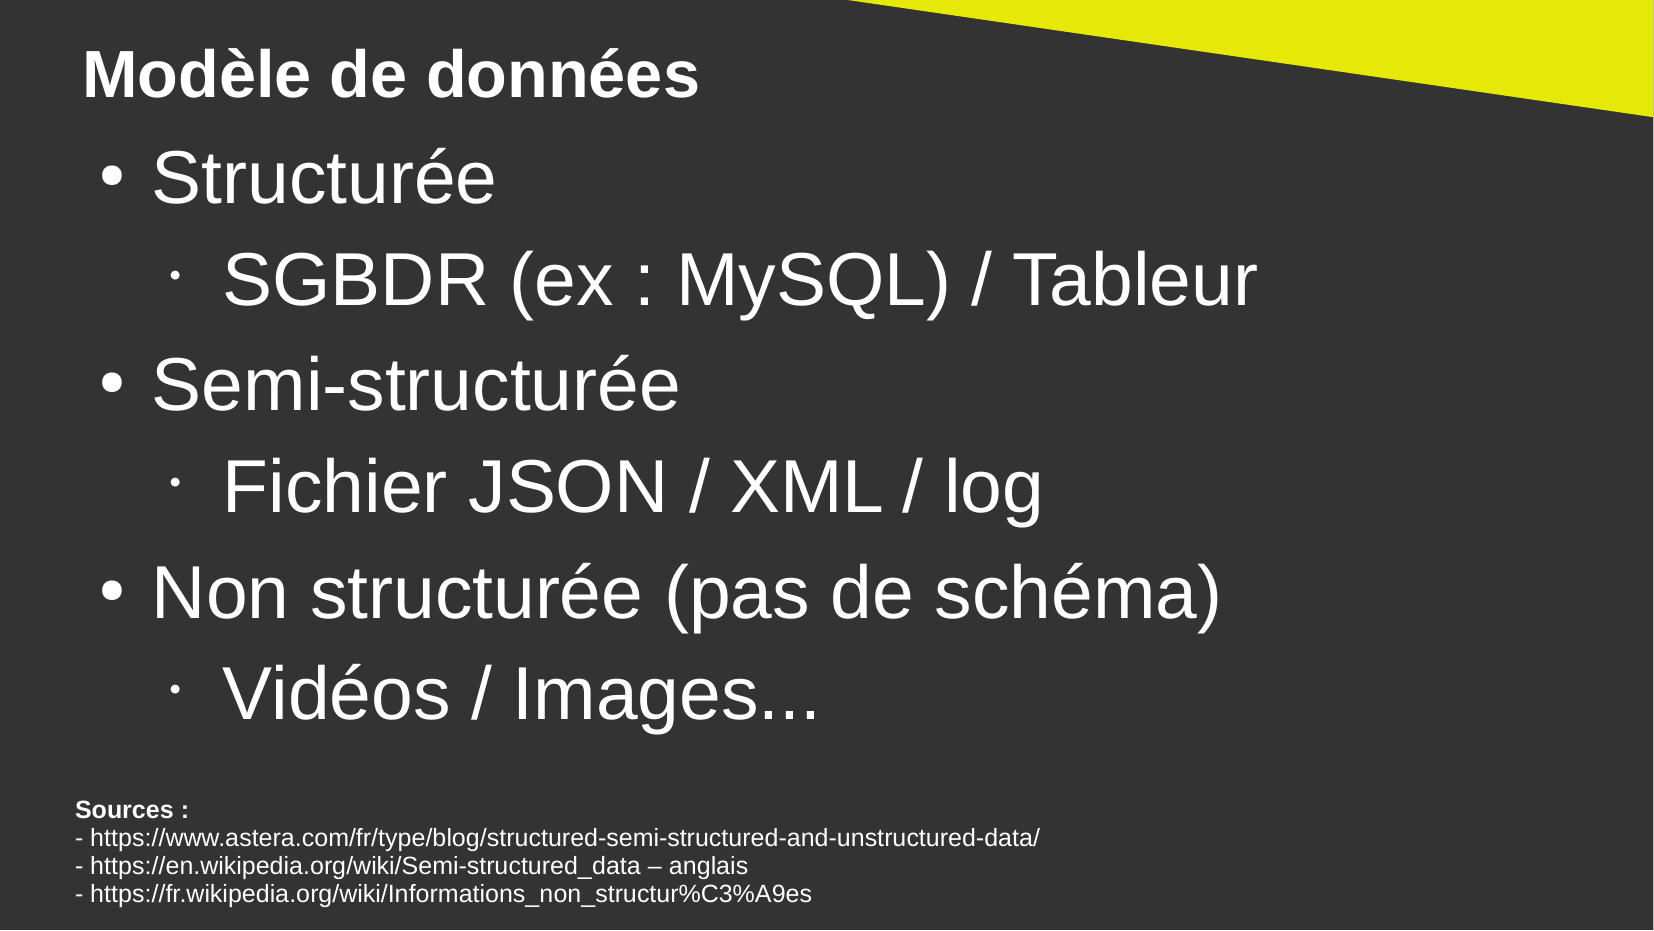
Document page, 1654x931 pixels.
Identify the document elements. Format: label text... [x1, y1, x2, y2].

list Structurée SGBDR (ex : MySQL) / Tableur Semi-structurée Fichier JSON / XML / log Non structurée (pas de schéma) Vidéos / Images... [80, 135, 1620, 827]
text_box Sources : - https://www.astera.com/fr/type/blog/structured-semi-structured-and-unstructured-data/ - https://en.wikipedia.org/wiki/Semi-structured_data – anglais - https://fr.wikipedia.org/wiki/Informations_non_structur%C3%A9es [60, 788, 1546, 916]
title Modèle de données [82, 37, 1571, 114]
text_box [847, 0, 1654, 118]
